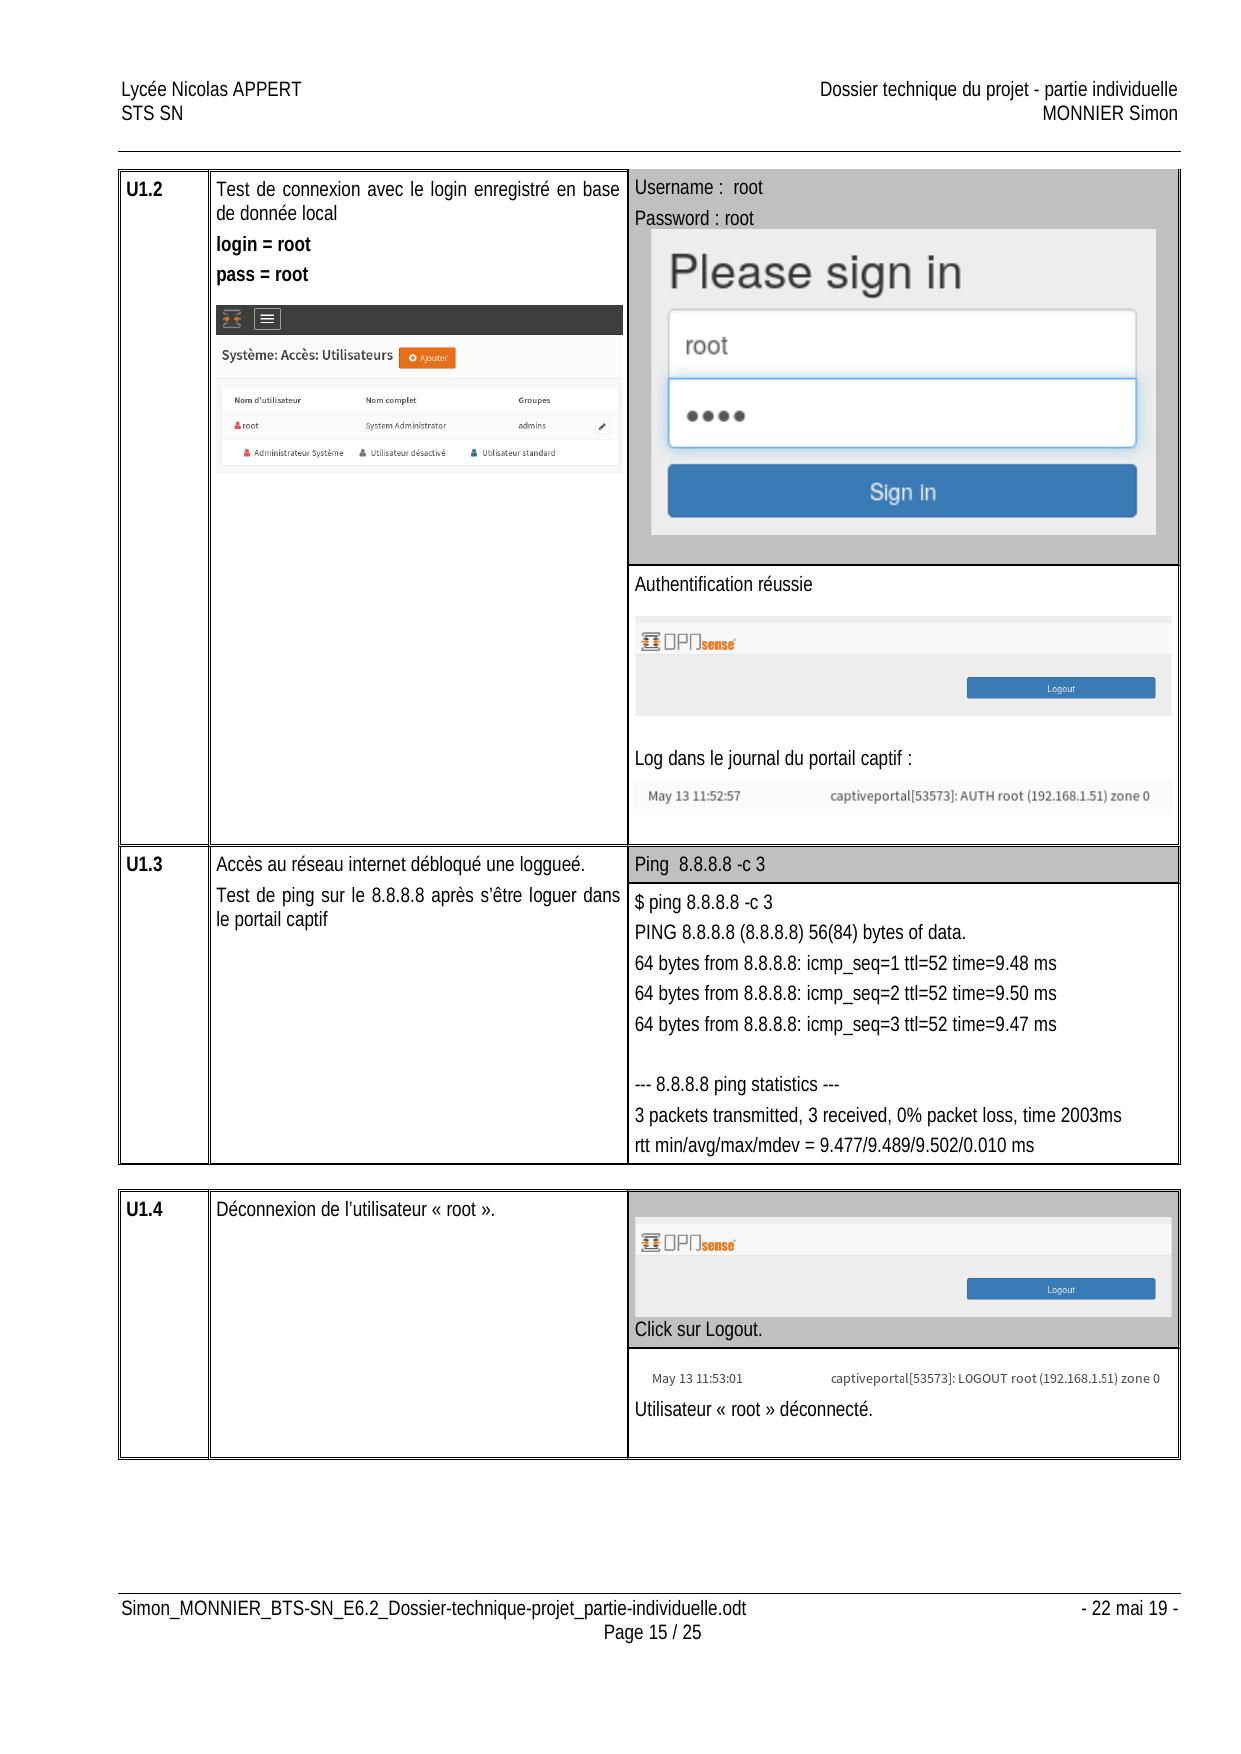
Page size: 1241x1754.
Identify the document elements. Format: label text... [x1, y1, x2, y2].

table_cell $ ping 8.8.8.8 -c 3 PING 8.8.8.8 (8.8.8.8) 56(84) bytes of data. 64 bytes from 8.8.8.8: icmp_seq=1 ttl=52 time=9.48 ms 64 bytes from 8.8.8.8: icmp_seq=2 ttl=52 time=9.50 ms 64 bytes from 8.8.8.8: icmp_seq=3 ttl=52 time=9.47 ms --- 8.8.8.8 ping statistics --- 3 packets transmitted, 3 received, 0% packet loss, time 2003ms rtt min/avg/max/mdev = 9.477/9.489/9.502/0.010 ms [629, 884, 1178, 1163]
table_cell Utilisateur « root » déconnecté. [629, 1349, 1178, 1457]
table_header U1.2 [121, 172, 208, 844]
table_header Ping 8.8.8.8 -c 3 [629, 847, 1178, 882]
table_header Username : root Password : root [629, 169, 1178, 229]
picture [634, 1361, 1173, 1397]
table_cell U1.3 [121, 847, 208, 1163]
table_header Déconnexion de l’utilisateur « root ». [211, 1192, 627, 1457]
picture [635, 616, 1172, 716]
picture [635, 1217, 1172, 1317]
table_header [629, 230, 1178, 564]
picture [632, 779, 1174, 815]
picture [216, 305, 623, 474]
table_header Test de connexion avec le login enregistré en base de donnée local login = root pass = root [211, 172, 627, 844]
table_cell Authentification réussie Log dans le journal du portail captif : [629, 566, 1178, 779]
picture [651, 229, 1156, 535]
table_header U1.4 [121, 1192, 208, 1457]
table_cell Accès au réseau internet débloqué une loggueé. Test de ping sur le 8.8.8.8 après s’être loguer dans le portail captif [211, 847, 627, 1163]
table_cell [629, 780, 1178, 844]
table_header Click sur Logout. [629, 1192, 1178, 1347]
